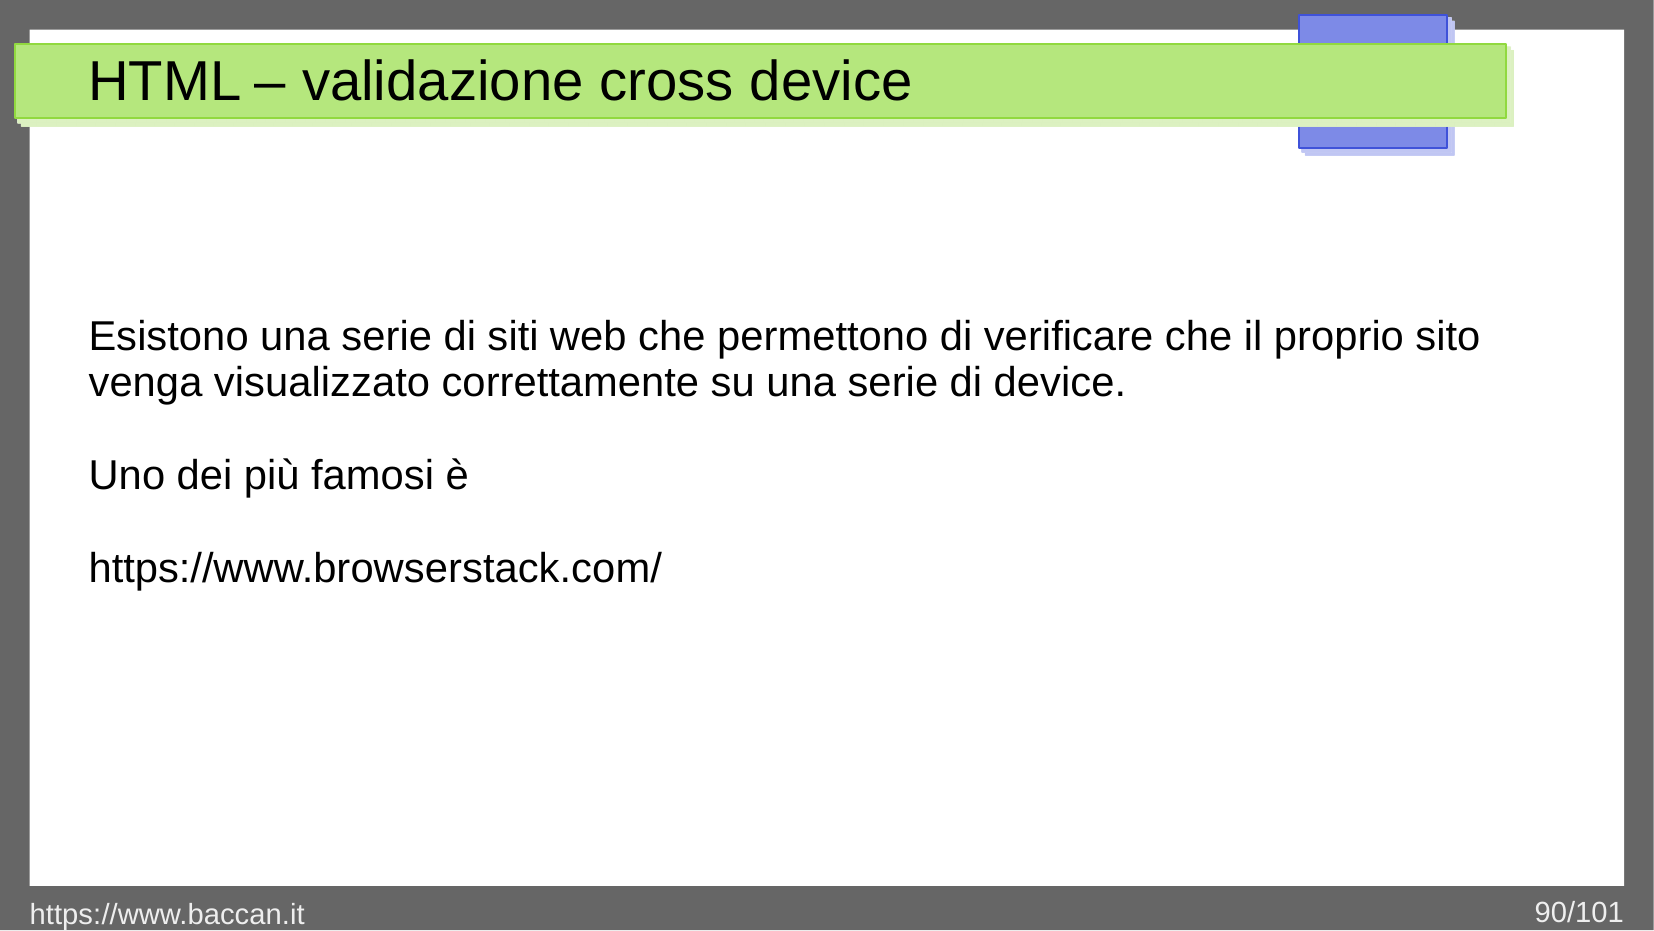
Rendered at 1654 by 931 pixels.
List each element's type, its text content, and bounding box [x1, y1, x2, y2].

text_box Esistono una serie di siti web che permettono di verificare che il proprio sito venga visualizzato correttamente su una serie di device. Uno dei più famosi è https://www.browserstack.com/ [88, 157, 1565, 886]
title HTML – validazione cross device [88, 44, 1506, 119]
